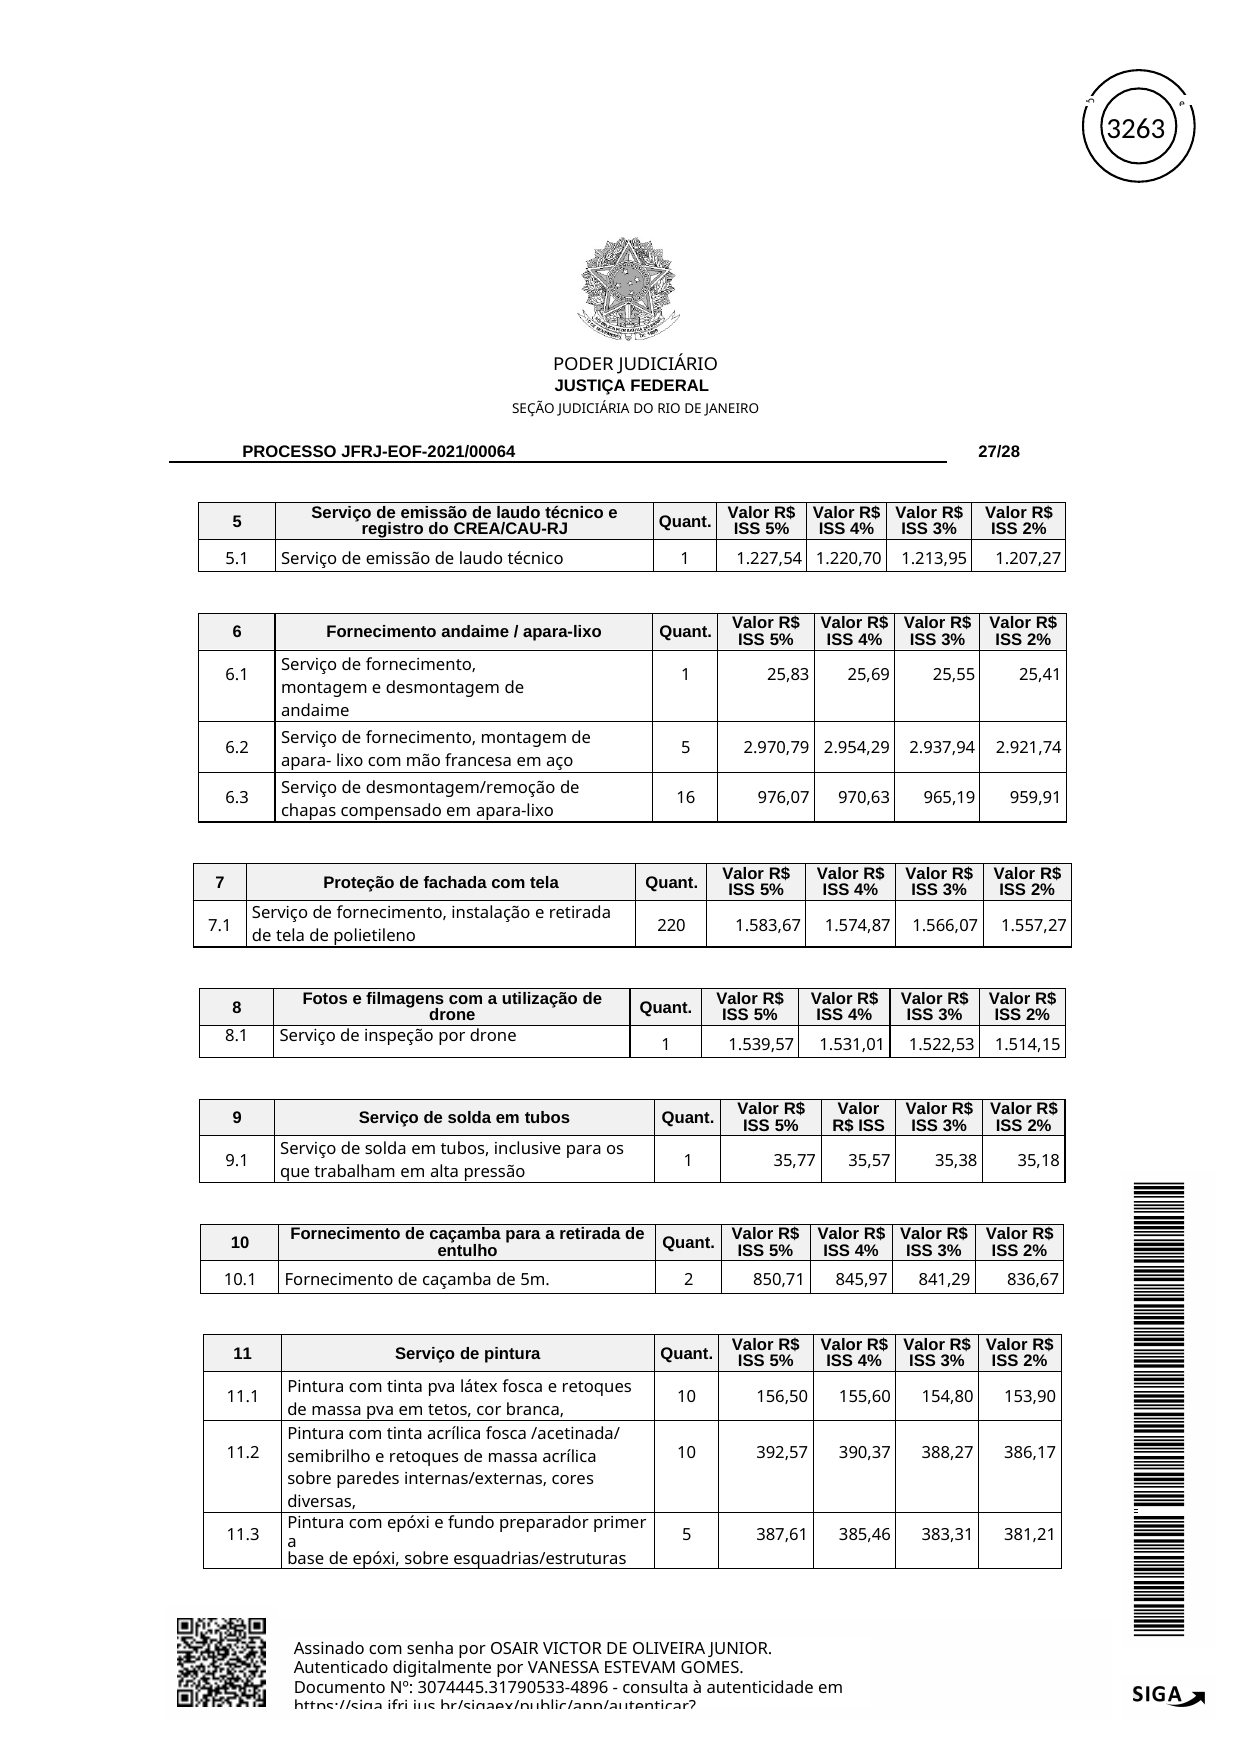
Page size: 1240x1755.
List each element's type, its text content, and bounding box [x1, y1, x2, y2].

table_cell 2.921,74 [980, 722, 1066, 772]
table_cell 25,41 [980, 651, 1066, 721]
table_cell 220 [636, 901, 706, 946]
table_header Quant. [656, 1225, 721, 1260]
subtitle PODER JUDICIÁRIO [487, 351, 784, 375]
table_header Valor R$ ISS 3% [895, 614, 979, 649]
table_cell 35,57 [822, 1136, 895, 1182]
table_cell 5.1 [199, 540, 275, 571]
table_cell 8.1 [200, 1026, 273, 1057]
table_cell 1 [631, 1026, 701, 1057]
table_cell 25,55 [895, 651, 979, 721]
table_cell Serviço de solda em tubos, inclusive para os que trabalham em alta pressão [275, 1136, 654, 1182]
table_cell 1 [653, 651, 717, 721]
table_header Valor R$ ISS 3% [896, 1335, 978, 1371]
table_cell 387,61 [719, 1513, 813, 1568]
text SEÇÃO JUDICIÁRIA DO RIO DE JANEIRO [487, 398, 784, 417]
table_header Quant. [653, 614, 717, 649]
table_cell 7.1 [194, 901, 246, 946]
table_cell 2 [656, 1261, 721, 1292]
table_cell 841,29 [893, 1261, 975, 1292]
table_cell 836,67 [976, 1261, 1063, 1292]
table_cell 5 [653, 722, 717, 772]
table_header 11 [204, 1335, 281, 1371]
table_header Serviço de pintura [282, 1335, 654, 1371]
table_cell 390,37 [814, 1421, 895, 1512]
table_cell 155,60 [814, 1372, 895, 1420]
table_cell 153,90 [979, 1372, 1061, 1420]
table_cell 1.566,07 [896, 901, 983, 946]
table_header Valor R$ ISS 2% [980, 989, 1065, 1025]
table_header Quant. [655, 1335, 718, 1371]
table_header Valor R$ ISS 5% [707, 864, 805, 900]
table_cell 11.1 [204, 1372, 281, 1420]
table_cell 1.522,53 [891, 1026, 979, 1057]
table_header Valor R$ ISS 3% [891, 989, 979, 1025]
subtitle PODER JUDICIÁRIO [0, 340, 32, 358]
table_cell 10 [655, 1372, 718, 1420]
table_header Valor R$ ISS 2% [984, 864, 1071, 900]
table_cell 25,83 [718, 651, 814, 721]
table_cell 1.207,27 [972, 540, 1065, 571]
table_header Quant. [654, 503, 716, 539]
table_cell Pintura com tinta acrílica fosca /acetinada/ semibrilho e retoques de massa acrílica sobre paredes internas/externas, cores diversas, [282, 1421, 654, 1512]
table_cell 386,17 [979, 1421, 1061, 1512]
table_header Valor R$ ISS 2% [972, 503, 1065, 539]
table_cell 6.1 [199, 651, 274, 721]
table_cell 2.970,79 [718, 722, 814, 772]
table_cell Serviço de inspeção por drone [274, 1026, 629, 1057]
table_cell Pintura com epóxi e fundo preparador primer a base de epóxi, sobre esquadrias/estruturas [282, 1513, 654, 1568]
table_header Valor R$ ISS 2% [980, 614, 1066, 649]
table_cell 35,18 [983, 1136, 1064, 1182]
table_header Valor R$ ISS 3% [896, 864, 983, 900]
table_cell 6.2 [199, 722, 274, 772]
table_header Valor R$ ISS [822, 1100, 895, 1135]
table_cell 35,38 [896, 1136, 982, 1182]
table_cell 35,77 [721, 1136, 821, 1182]
table_header Quant. [631, 989, 701, 1025]
table_cell 392,57 [719, 1421, 813, 1512]
table_cell 25,69 [815, 651, 894, 721]
table_header Valor R$ ISS 4% [799, 989, 889, 1025]
table_cell Fornecimento de caçamba de 5m. [279, 1261, 655, 1292]
table_cell 385,46 [814, 1513, 895, 1568]
table_cell 16 [653, 773, 717, 821]
table_header Valor R$ ISS 5% [717, 503, 806, 539]
table_cell 9.1 [200, 1136, 274, 1182]
table_cell 1.514,15 [980, 1026, 1065, 1057]
table_header 8 [200, 989, 273, 1025]
table_cell 381,21 [979, 1513, 1061, 1568]
table_header 5 [199, 503, 275, 539]
table_cell 156,50 [719, 1372, 813, 1420]
table_cell Serviço de fornecimento, instalação e retirada de tela de polietileno [247, 901, 635, 946]
table_header Valor R$ ISS 4% [806, 864, 895, 900]
table_cell 10.1 [201, 1261, 278, 1292]
table_cell 1.227,54 [717, 540, 806, 571]
table_cell 1.539,57 [702, 1026, 798, 1057]
table_header Valor R$ ISS 5% [721, 1100, 821, 1135]
table_header Quant. [655, 1100, 720, 1135]
table_header Valor R$ ISS 5% [718, 614, 814, 649]
table_cell Serviço de fornecimento, montagem de apara- lixo com mão francesa em aço [276, 722, 652, 772]
table_header Valor R$ ISS 5% [702, 989, 798, 1025]
table_cell 845,97 [811, 1261, 892, 1292]
table_header Valor R$ ISS 4% [815, 614, 894, 649]
table_header Valor R$ ISS 3% [893, 1225, 975, 1260]
table_cell 2.954,29 [815, 722, 894, 772]
subtitle PROCESSO JFRJ-EOF-2021/00064 27/28 [242, 442, 1227, 461]
table_header Valor R$ ISS 2% [983, 1100, 1064, 1135]
table_cell 383,31 [896, 1513, 978, 1568]
table_header Valor R$ ISS 4% [811, 1225, 892, 1260]
table_header Fotos e filmagens com a utilização de drone [274, 989, 629, 1025]
table_cell 976,07 [718, 773, 814, 821]
table_header Valor R$ ISS 4% [814, 1335, 895, 1371]
table_header Valor R$ ISS 5% [719, 1335, 813, 1371]
table_header Proteção de fachada com tela [247, 864, 635, 900]
table_cell Pintura com tinta pva látex fosca e retoques de massa pva em tetos, cor branca, [282, 1372, 654, 1420]
table_cell 1.531,01 [799, 1026, 889, 1057]
table_cell 970,63 [815, 773, 894, 821]
text ç [1085, 98, 1099, 106]
table_cell 1 [654, 540, 716, 571]
table_header Valor R$ ISS 3% [887, 503, 971, 539]
text e [1179, 97, 1193, 105]
table_header Valor R$ ISS 5% [722, 1225, 810, 1260]
table_header Serviço de solda em tubos [275, 1100, 654, 1135]
table_header Valor R$ ISS 2% [976, 1225, 1063, 1260]
table_header Valor R$ ISS 4% [807, 503, 886, 539]
table_header Quant. [636, 864, 706, 900]
table_cell 2.937,94 [895, 722, 979, 772]
table_header Fornecimento andaime / apara-lixo [276, 614, 652, 649]
table_cell 388,27 [896, 1421, 978, 1512]
table_cell 959,91 [980, 773, 1066, 821]
subtitle JUSTIÇA FEDERAL [552, 376, 711, 395]
table_header 6 [199, 614, 274, 649]
table_header 9 [200, 1100, 274, 1135]
table_cell 6.3 [199, 773, 274, 821]
table_cell 1.557,27 [984, 901, 1071, 946]
table_cell 965,19 [895, 773, 979, 821]
table_cell 5 [655, 1513, 718, 1568]
table_cell 1.213,95 [887, 540, 971, 571]
table_cell 850,71 [722, 1261, 810, 1292]
table_cell Serviço de emissão de laudo técnico [276, 540, 653, 571]
table_cell 1.574,87 [806, 901, 895, 946]
table_header Serviço de emissão de laudo técnico e registro do CREA/CAU-RJ [276, 503, 653, 539]
table_cell 154,80 [896, 1372, 978, 1420]
table_cell 10 [655, 1421, 718, 1512]
table_header Valor R$ ISS 2% [979, 1335, 1061, 1371]
table_header 10 [201, 1225, 278, 1260]
table_cell 1.220,70 [807, 540, 886, 571]
table_header Fornecimento de caçamba para a retirada de entulho [279, 1225, 655, 1260]
table_cell Serviço de desmontagem/remoção de chapas compensado em apara-lixo [276, 773, 652, 821]
table_header 7 [194, 864, 246, 900]
table_cell 1 [655, 1136, 720, 1182]
table_cell 11.2 [204, 1421, 281, 1512]
table_header Valor R$ ISS 3% [896, 1100, 982, 1135]
table_cell 11.3 [204, 1513, 281, 1568]
table_cell Serviço de fornecimento, montagem e desmontagem de andaime [276, 651, 652, 721]
table_cell 1.583,67 [707, 901, 805, 946]
